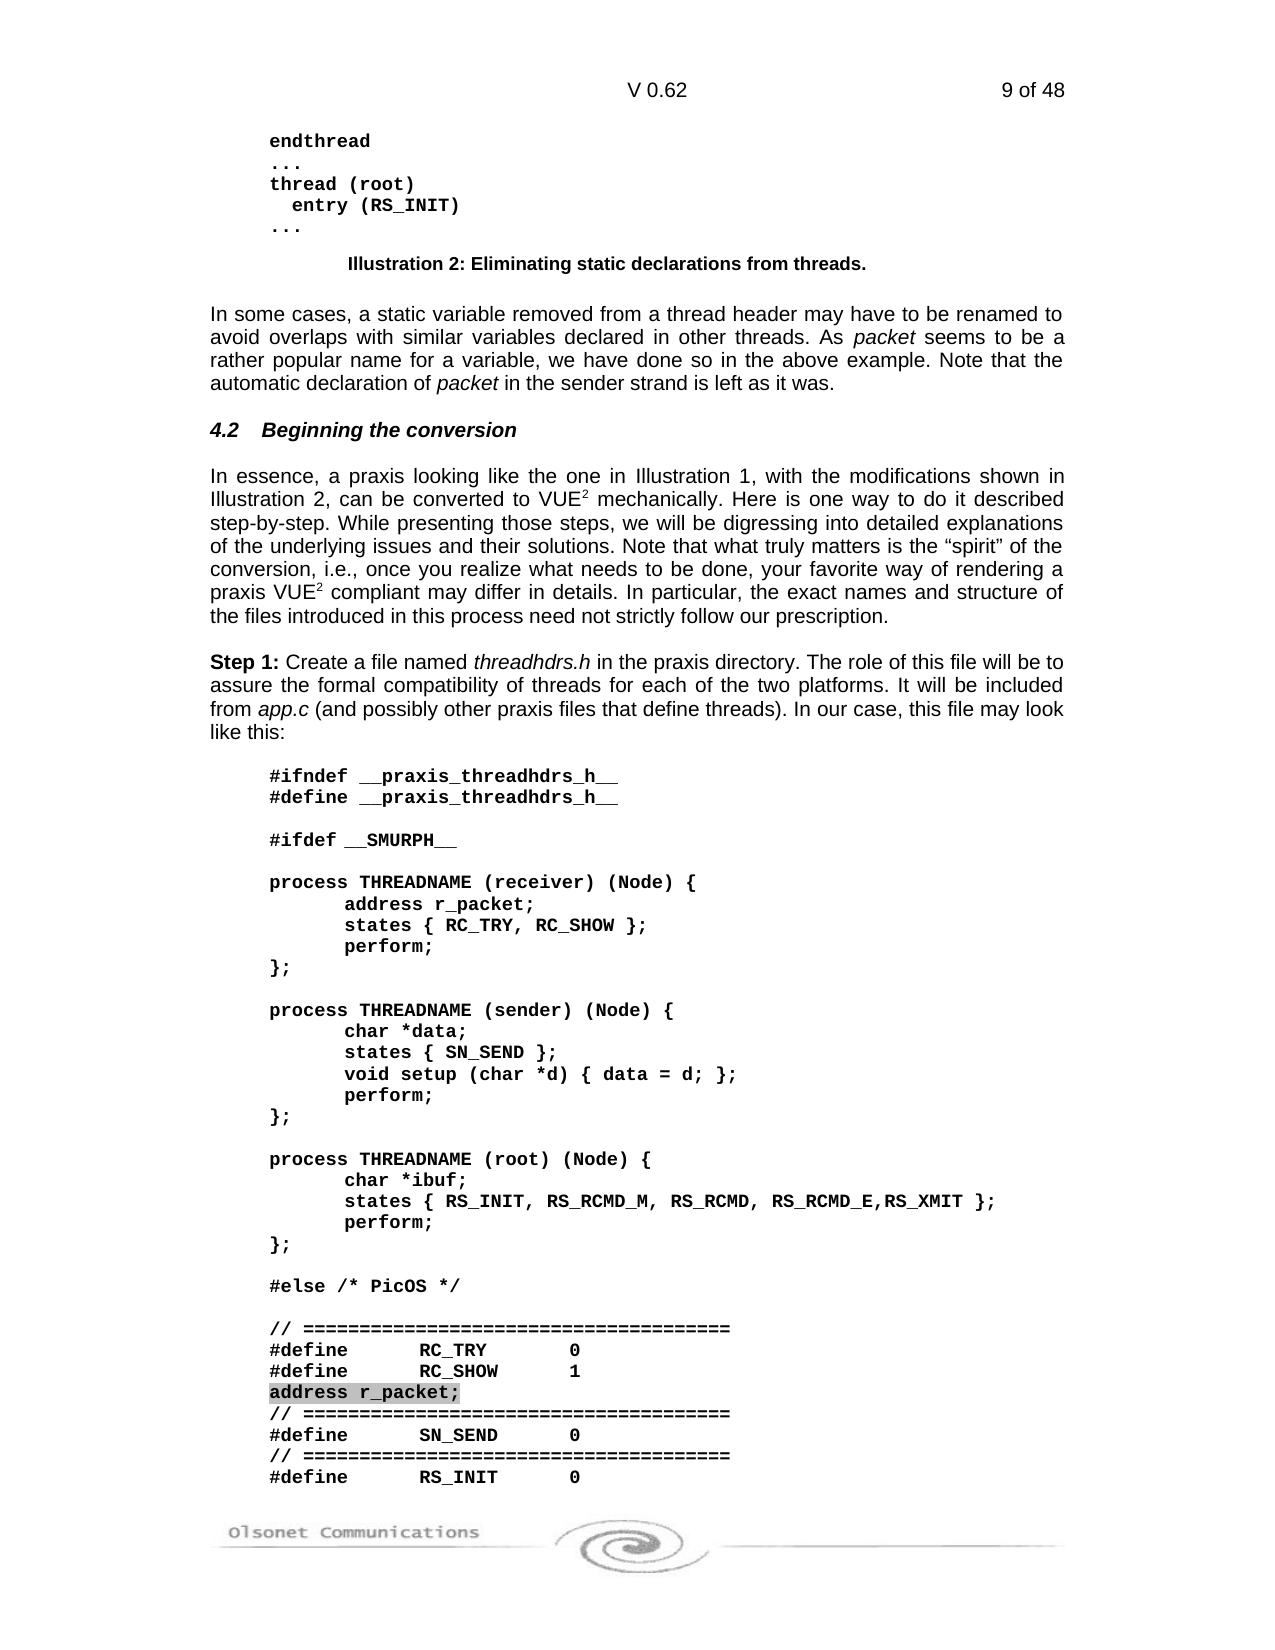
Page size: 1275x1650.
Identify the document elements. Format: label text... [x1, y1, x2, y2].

text // ====================================== [269, 1447, 1065, 1468]
text #ifndef __praxis_threadhdrs_h__ [269, 767, 1065, 788]
text }; [269, 1107, 1065, 1128]
text perform; [269, 1213, 1065, 1234]
text process THREADNAME (sender) (Node) { [269, 1001, 1065, 1022]
text states { SN_SEND }; [269, 1043, 1065, 1064]
text // ====================================== [269, 1404, 1065, 1426]
text char *ibuf; [269, 1171, 1065, 1192]
text states { RS_INIT, RS_RCMD_M, RS_RCMD, RS_RCMD_E,RS_XMIT }; [269, 1192, 1065, 1213]
subtitle Beginning the conversion [210, 418, 1065, 442]
text void setup (char *d) { data = d; }; [269, 1064, 1065, 1086]
text #define RC_TRY 0 [269, 1341, 1065, 1362]
text #define SN_SEND 0 [269, 1426, 1065, 1447]
text #define __praxis_threadhdrs_h__ [269, 788, 1065, 809]
text char *data; [269, 1022, 1065, 1043]
text perform; [269, 1086, 1065, 1107]
text entry (RS_INIT) [269, 196, 1065, 217]
text #define RS_INIT 0 [269, 1468, 1065, 1489]
text thread (root) [269, 175, 1065, 196]
text Illustration 2: Eliminating static declarations from threads. [348, 253, 927, 274]
text address r_packet; [269, 894, 1065, 916]
text }; [269, 1234, 1065, 1256]
text states { RC_TRY, RC_SHOW }; [269, 916, 1065, 937]
text In some cases, a static variable removed from a thread header may have to be renamed to avoid overlaps with similar variables declared in other threads. As packet seems to be a rather popular name for a variable, we have done so in the above example. Note that the automatic declaration of packet in the sender strand is left as it was. [210, 302, 1065, 395]
text #ifdef __SMURPH__ [269, 831, 1065, 852]
text perform; [269, 937, 1065, 958]
text }; [269, 958, 1065, 979]
text // ====================================== [269, 1319, 1065, 1341]
text process THREADNAME (root) (Node) { [269, 1149, 1065, 1171]
text address r_packet; [269, 1383, 1065, 1404]
text ... [269, 153, 1065, 175]
text #else /* PicOS */ [269, 1277, 1065, 1298]
text endthread [269, 132, 1065, 153]
text In essence, a praxis looking like the one in Illustration 1, with the modifications shown in Illustration 2, can be converted to VUE2 mechanically. Here is one way to do it described step-by-step. While presenting those steps, we will be digressing into detailed explanations of the underlying issues and their solutions. Note that what truly matters is the “spirit” of the conversion, i.e., once you realize what needs to be done, your favorite way of rendering a praxis VUE2 compliant may differ in details. In particular, the exact names and structure of the files introduced in this process need not strictly follow our prescription. [210, 465, 1065, 627]
picture [210, 1504, 1065, 1596]
text ... [269, 217, 1065, 253]
text process THREADNAME (receiver) (Node) { [269, 873, 1065, 894]
text [348, 274, 927, 302]
text Step 1: Create a file named threadhdrs.h in the praxis directory. The role of this file will be to assure the formal compatibility of threads for each of the two platforms. It will be included from app.c (and possibly other praxis files that define threads). In our case, this file may look like this: [210, 651, 1065, 743]
text #define RC_SHOW 1 [269, 1362, 1065, 1383]
